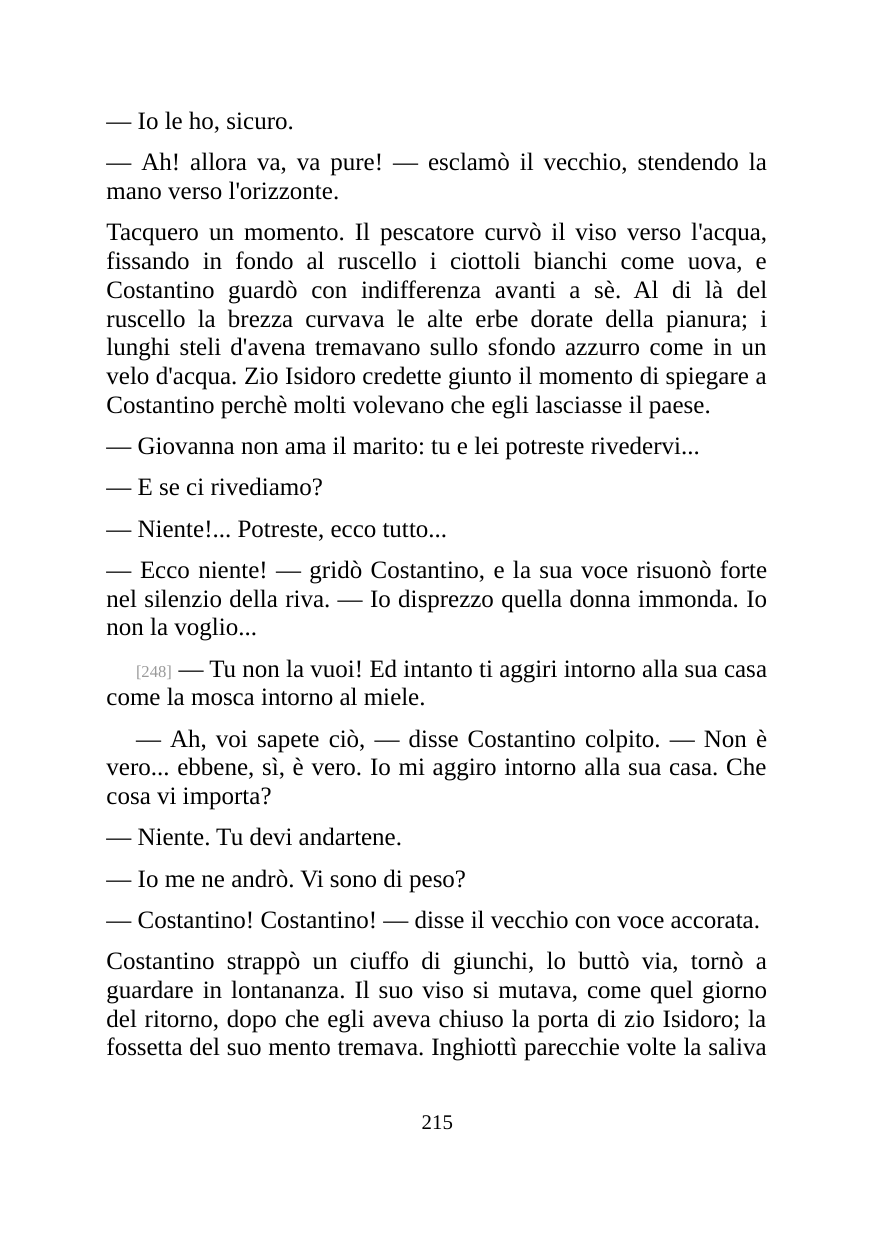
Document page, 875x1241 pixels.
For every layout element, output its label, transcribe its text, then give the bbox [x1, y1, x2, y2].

text ― Niente!... Potreste, ecco tutto... [106, 514, 768, 542]
text ― Costantino! Costantino! ― disse il vecchio con voce accorata. [106, 905, 768, 934]
text ― Io le ho, sicuro. [106, 106, 768, 135]
text [248] ― Tu non la vuoi! Ed intanto ti aggiri intorno alla sua casa come la mosca intorno al miele. [106, 654, 768, 711]
text ― Niente. Tu devi andartene. [106, 822, 768, 851]
text ― Ah! allora va, va pure! ― esclamò il vecchio, stendendo la mano verso l'orizzonte. [106, 147, 768, 205]
text ― Io me ne andrò. Vi sono di peso? [106, 864, 768, 892]
text ― E se ci rivediamo? [106, 472, 768, 501]
text ― Giovanna non ama il marito: tu e lei potreste rivedervi... [106, 431, 768, 460]
text ― Ecco niente! ― gridò Costantino, e la sua voce risuonò forte nel silenzio della riva. ― Io disprezzo quella donna immonda. Io non la voglio... [106, 555, 768, 641]
text Tacquero un momento. Il pescatore curvò il viso verso l'acqua, fissando in fondo al ruscello i ciottoli bianchi come uova, e Costantino guardò con indifferenza avanti a sè. Al di là del ruscello la brezza curvava le alte erbe dorate della pianura; i lunghi steli d'avena tremavano sullo sfondo azzurro come in un velo d'acqua. Zio Isidoro credette giunto il momento di spiegare a Costantino perchè molti volevano che egli lasciasse il paese. [106, 217, 768, 419]
text Costantino strappò un ciuffo di giunchi, lo buttò via, tornò a guardare in lontananza. Il suo viso si mutava, come quel giorno del ritorno, dopo che egli aveva chiuso la porta di zio Isidoro; la fossetta del suo mento tremava. Inghiottì parecchie volte la saliva [106, 946, 768, 1061]
text ― Ah, voi sapete ciò, ― disse Costantino colpito. ― Non è vero... ebbene, sì, è vero. Io mi aggiro intorno alla sua casa. Che cosa vi importa? [106, 724, 768, 810]
